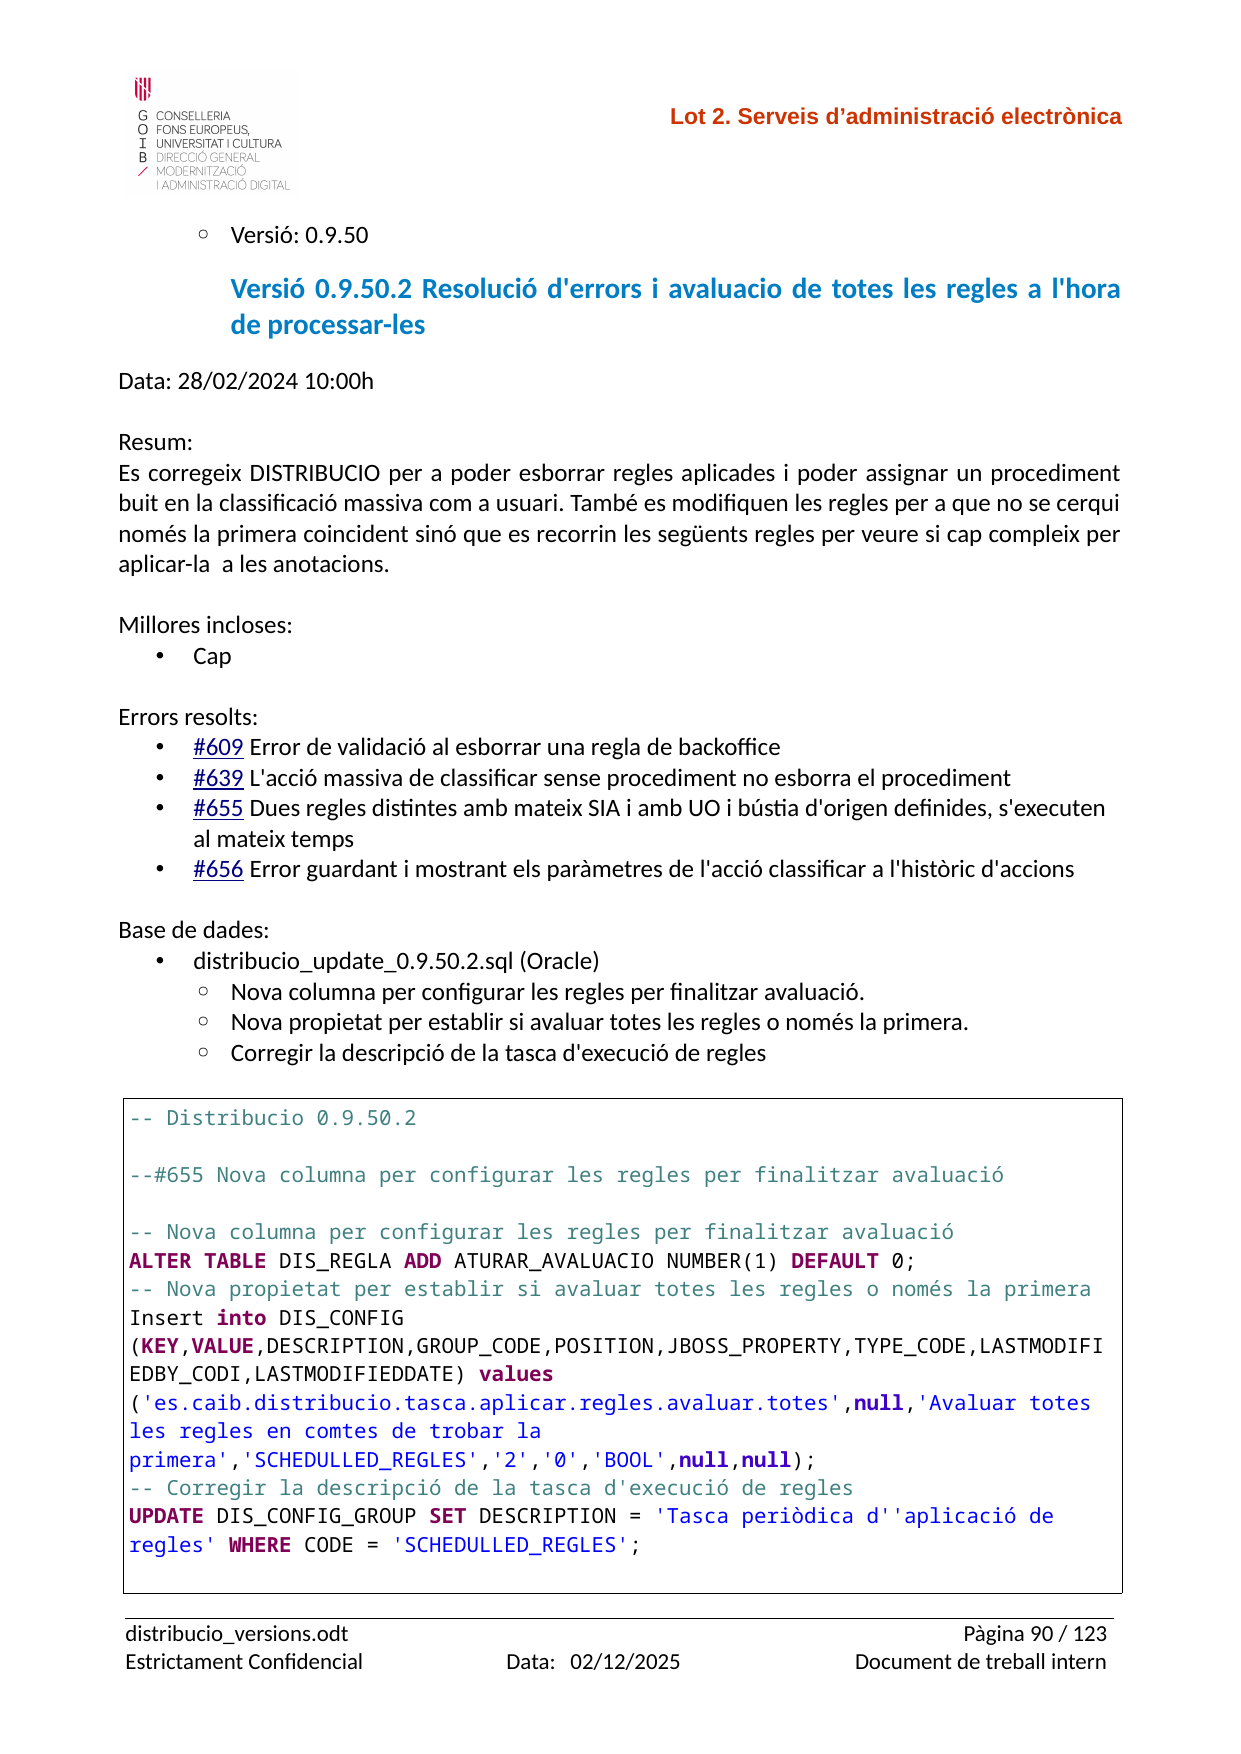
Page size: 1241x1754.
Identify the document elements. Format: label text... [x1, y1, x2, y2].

picture [126, 70, 299, 197]
list Nova columna per configurar les regles per finalitzar avaluació. [193, 976, 1122, 1006]
list Nova propietat per establir si avaluar totes les regles o només la primera. [193, 1006, 1122, 1037]
list Corregir la descripció de la tasca d'execució de regles [193, 1037, 1122, 1067]
subtitle Versió 0.9.50.2 Resolució d'errors i avaluacio de totes les regles a l'hora de processar-les [153, 270, 1122, 342]
text Data: 28/02/2024 10:00h [118, 365, 1122, 396]
table_header -- Distribucio 0.9.50.2 --#655 Nova columna per configurar les regles per finalitzar avaluació -- Nova columna per configurar les regles per finalitzar avaluació ALTER TABLE DIS_REGLA ADD ATURAR_AVALUACIO NUMBER(1) DEFAULT 0; -- Nova propietat per establir si avaluar totes les regles o només la primera Insert into DIS_CONFIG (KEY,VALUE,DESCRIPTION,GROUP_CODE,POSITION,JBOSS_PROPERTY,TYPE_CODE,LASTMODIFIEDBY_CODI,LASTMODIFIEDDATE) values ('es.caib.distribucio.tasca.aplicar.regles.avaluar.totes',null,'Avaluar totes les regles en comtes de trobar la primera','SCHEDULLED_REGLES','2','0','BOOL',null,null); -- Corregir la descripció de la tasca d'execució de regles UPDATE DIS_CONFIG_GROUP SET DESCRIPTION = 'Tasca periòdica d''aplicació de regles' WHERE CODE = 'SCHEDULLED_REGLES'; [124, 1099, 1122, 1593]
text Base de dades: [118, 914, 1122, 945]
list #639 L'acció massiva de classificar sense procediment no esborra el procediment [156, 762, 1122, 792]
text Millores incloses: [118, 609, 1122, 640]
text Resum: [118, 426, 1122, 457]
list #609 Error de validació al esborrar una regla de backoffice [156, 731, 1122, 762]
list Cap [156, 640, 1122, 670]
list #655 Dues regles distintes amb mateix SIA i amb UO i bústia d'origen definides, s'executen al mateix temps [156, 792, 1122, 853]
text Es corregeix DISTRIBUCIO per a poder esborrar regles aplicades i poder assignar un procediment buit en la classificació massiva com a usuari. També es modifiquen les regles per a que no se cerqui només la primera coincident sinó que es recorrin les següents regles per veure si cap compleix per aplicar-la a les anotacions. [118, 457, 1122, 579]
list Versió: 0.9.50 [193, 219, 1122, 250]
text Errors resolts: [118, 701, 1122, 731]
list distribucio_update_0.9.50.2.sql (Oracle) [156, 945, 1122, 976]
list #656 Error guardant i mostrant els paràmetres de l'acció classificar a l'històric d'accions [156, 853, 1122, 884]
